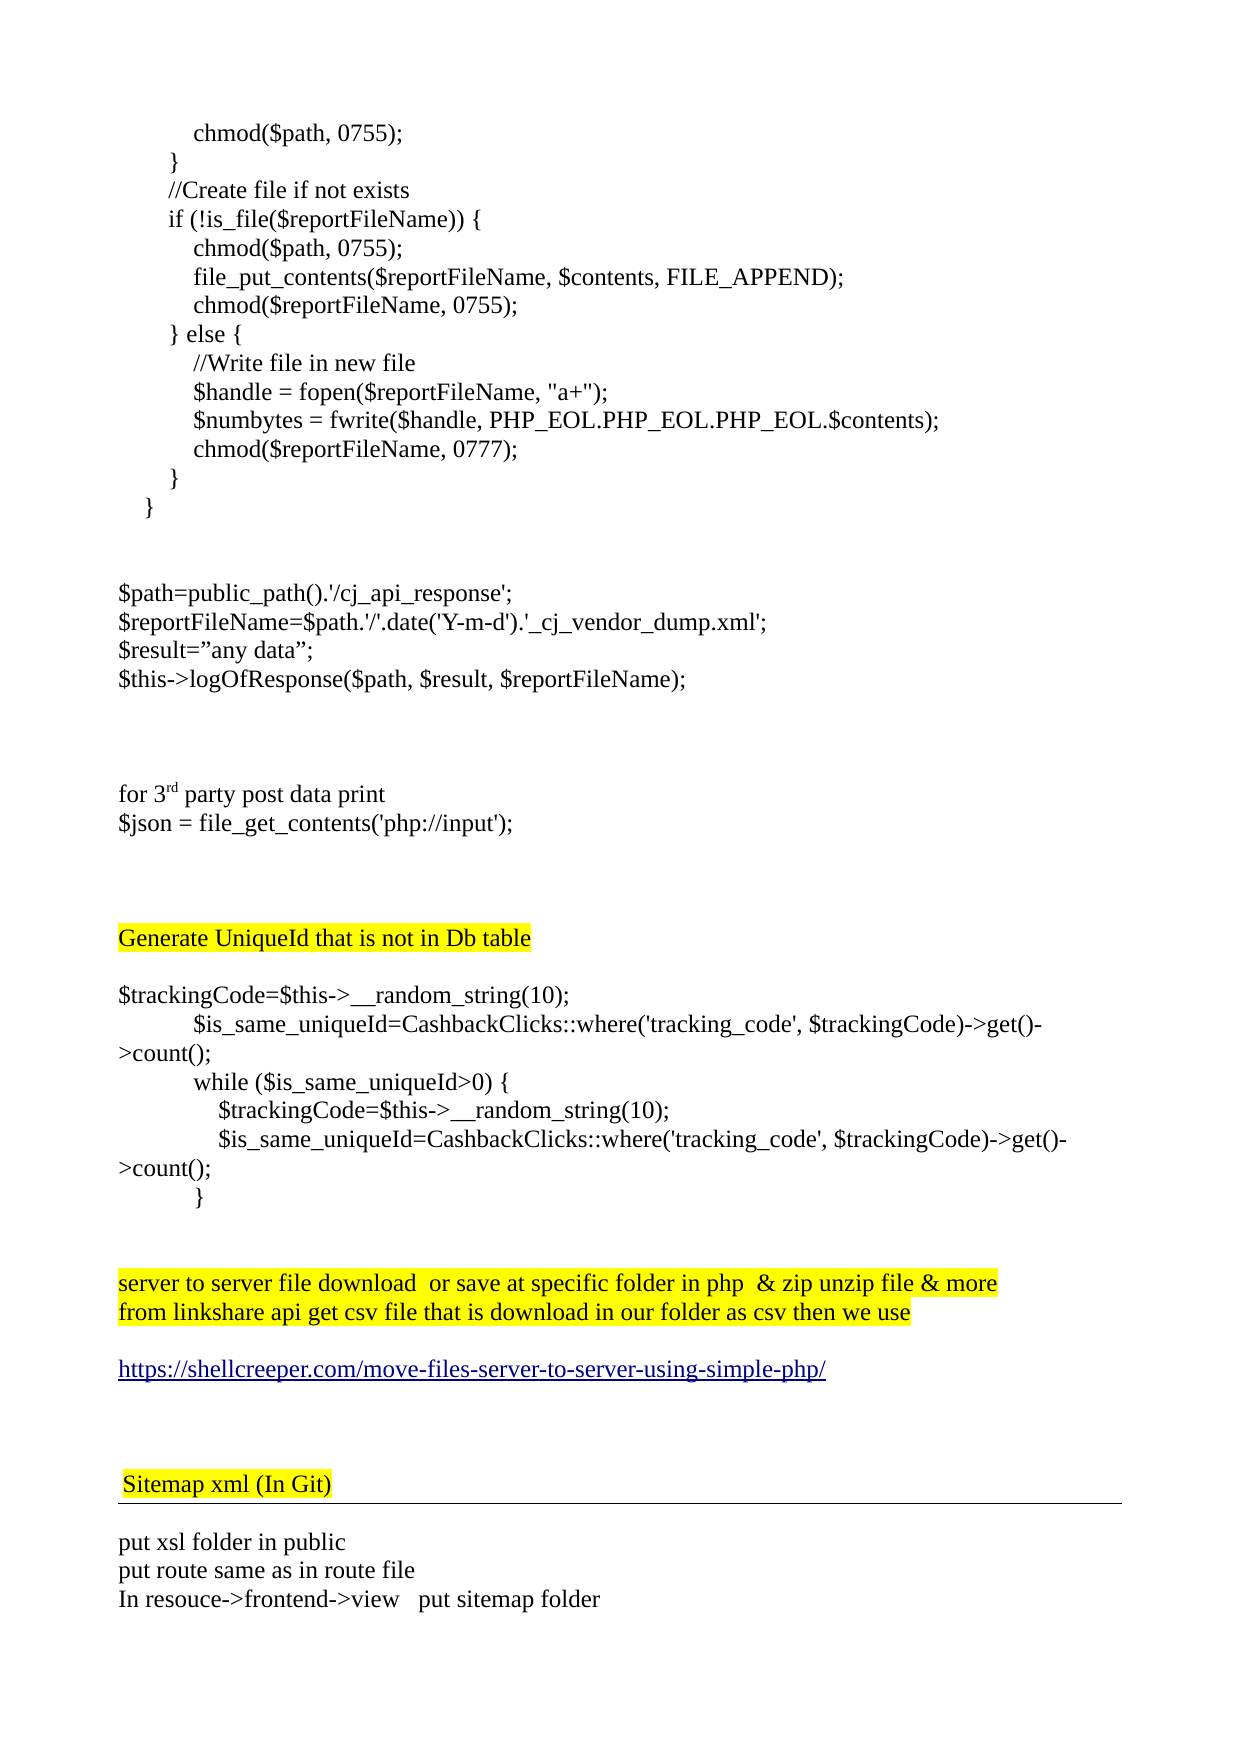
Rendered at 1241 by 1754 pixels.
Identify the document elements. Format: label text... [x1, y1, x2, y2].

text $handle = fopen($reportFileName, "a+"); [118, 377, 1122, 406]
text if (!is_file($reportFileName)) { [118, 204, 1122, 233]
text chmod($reportFileName, 0755); [118, 291, 1122, 319]
text } [118, 463, 1122, 492]
text $trackingCode=$this->__random_string(10); [118, 981, 1122, 1009]
text } [118, 1182, 1122, 1211]
text server to server file download or save at specific folder in php & zip unzip file & more from linkshare api get csv file that is download in our folder as csv then we use [118, 1268, 1122, 1326]
text $reportFileName=$path.'/'.date('Y-m-d').'_cj_vendor_dump.xml'; $result=”any data”; $this->logOfResponse($path, $result, $reportFileName); [118, 607, 1122, 693]
text In resouce->frontend->view put sitemap folder [118, 1584, 1122, 1613]
text file_put_contents($reportFileName, $contents, FILE_APPEND); [118, 262, 1122, 291]
text $is_same_uniqueId=CashbackClicks::where('tracking_code', $trackingCode)->get()->count(); [118, 1124, 1122, 1182]
text $trackingCode=$this->__random_string(10); [118, 1096, 1122, 1124]
text $numbytes = fwrite($handle, PHP_EOL.PHP_EOL.PHP_EOL.$contents); [118, 406, 1122, 434]
text while ($is_same_uniqueId>0) { [118, 1067, 1122, 1096]
text } [118, 147, 1122, 176]
text chmod($reportFileName, 0777); [118, 434, 1122, 463]
text Generate UniqueId that is not in Db table [118, 923, 1122, 952]
text Sitemap xml (In Git) [118, 1441, 1122, 1503]
text $is_same_uniqueId=CashbackClicks::where('tracking_code', $trackingCode)->get()->count(); [118, 1009, 1122, 1067]
text for 3rd party post data print [118, 779, 1122, 808]
text chmod($path, 0755); [118, 118, 1122, 147]
text https://shellcreeper.com/move-files-server-to-server-using-simple-php/ [118, 1354, 1122, 1383]
text } $path=public_path().'/cj_api_response'; [118, 492, 1122, 607]
text put xsl folder in public put route same as in route file [118, 1504, 1122, 1584]
text } else { [118, 319, 1122, 348]
text $json = file_get_contents('php://input'); [118, 808, 1122, 837]
text chmod($path, 0755); [118, 233, 1122, 262]
text //Create file if not exists [118, 176, 1122, 204]
text //Write file in new file [118, 348, 1122, 377]
